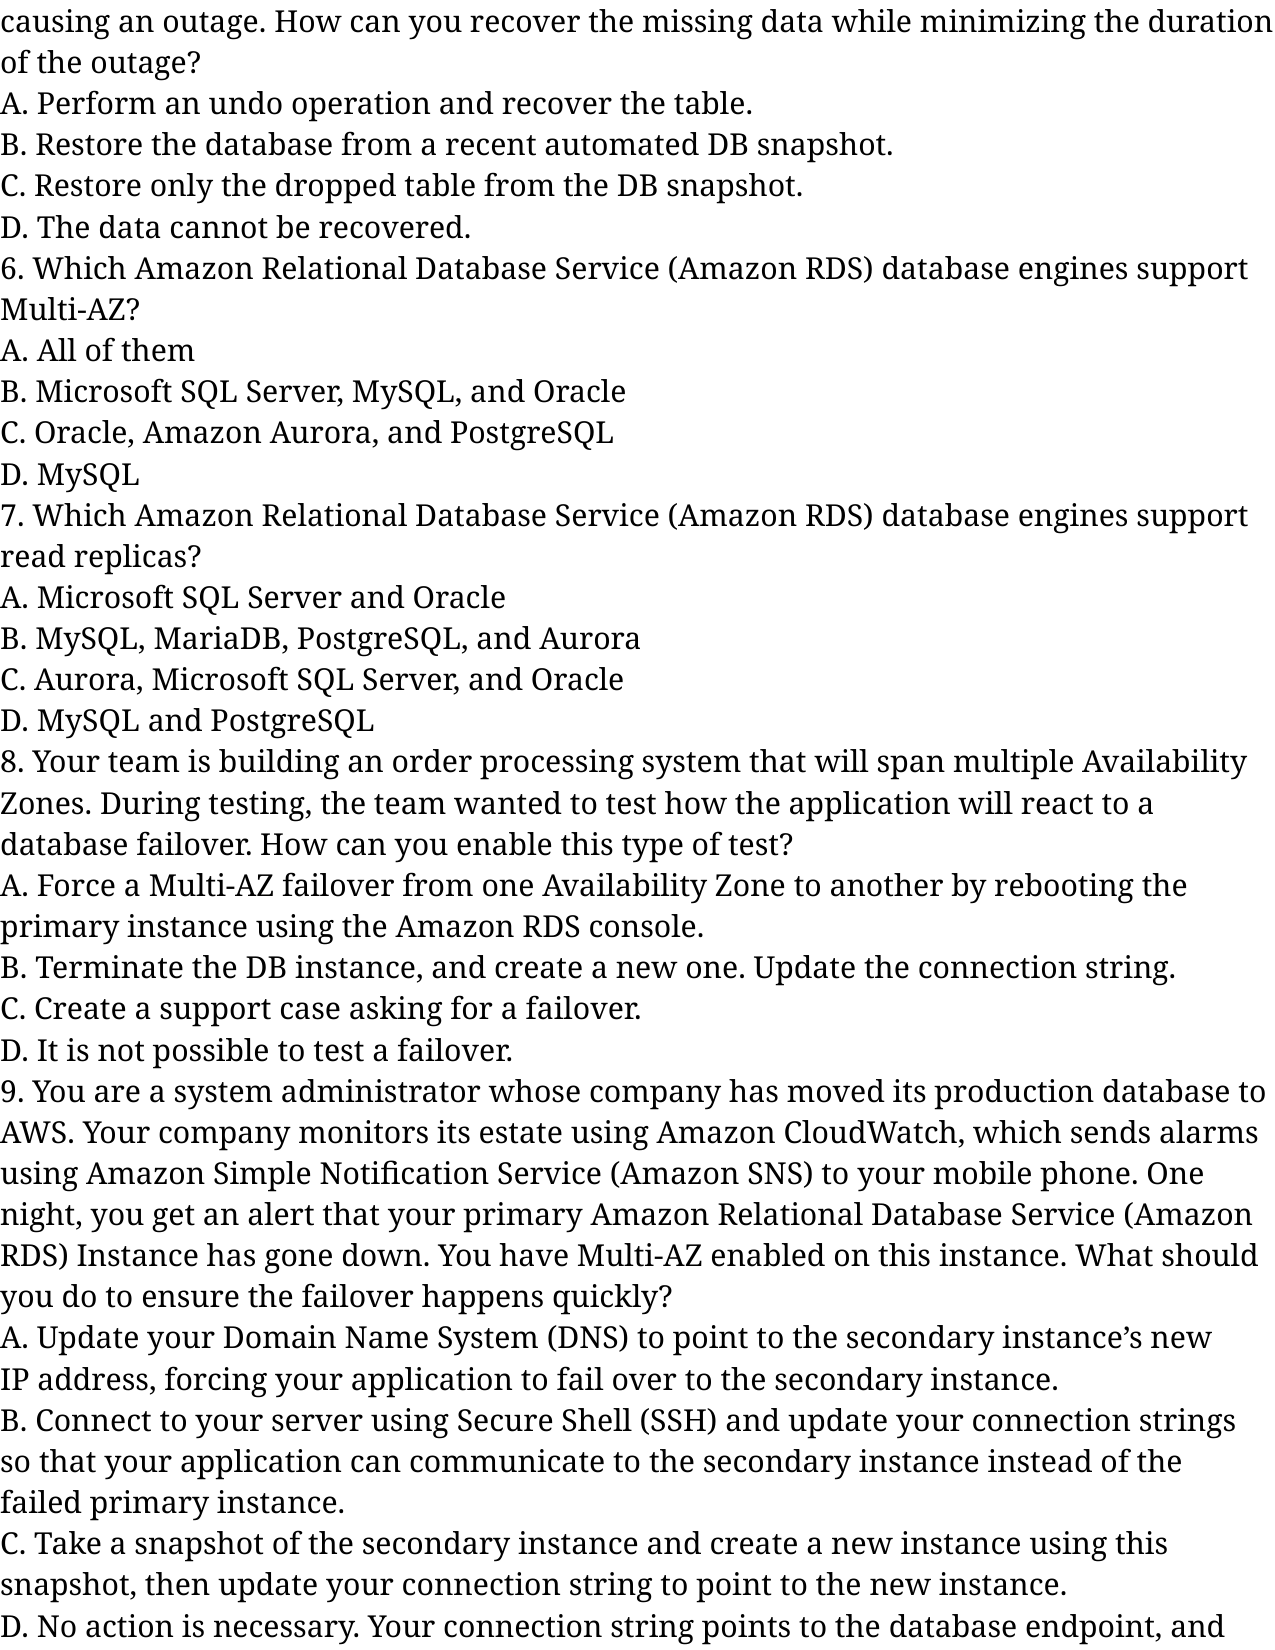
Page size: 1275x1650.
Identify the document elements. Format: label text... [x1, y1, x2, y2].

text 8. Your team is building an order processing system that will span multiple Availability [0, 741, 1275, 782]
text you do to ensure the failover happens quickly? [0, 1276, 1275, 1317]
text IP address, forcing your application to fail over to the secondary instance. [0, 1358, 1275, 1399]
text D. The data cannot be recovered. [0, 206, 1275, 247]
text C. Aurora, Microsoft SQL Server, and Oracle [0, 658, 1275, 699]
text A. Update your Domain Name System (DNS) to point to the secondary instance’s new [0, 1317, 1275, 1358]
text causing an outage. How can you recover the missing data while minimizing the duration [0, 0, 1275, 41]
text A. Perform an undo operation and recover the table. [0, 82, 1275, 123]
text B. Connect to your server using Secure Shell (SSH) and update your connection strings [0, 1399, 1275, 1440]
text snapshot, then update your connection string to point to the new instance. [0, 1563, 1275, 1605]
text night, you get an alert that your primary Amazon Relational Database Service (Amazon [0, 1193, 1275, 1234]
text C. Take a snapshot of the secondary instance and create a new instance using this [0, 1522, 1275, 1563]
text A. Force a Multi-AZ failover from one Availability Zone to another by rebooting the [0, 864, 1275, 905]
text 7. Which Amazon Relational Database Service (Amazon RDS) database engines support [0, 494, 1275, 535]
text read replicas? [0, 535, 1275, 576]
text of the outage? [0, 41, 1275, 82]
text B. MySQL, MariaDB, PostgreSQL, and Aurora [0, 617, 1275, 658]
text D. It is not possible to test a failover. [0, 1029, 1275, 1070]
text A. Microsoft SQL Server and Oracle [0, 576, 1275, 617]
text B. Terminate the DB instance, and create a new one. Update the connection string. [0, 946, 1275, 987]
text AWS. Your company monitors its estate using Amazon CloudWatch, which sends alarms [0, 1111, 1275, 1152]
text 6. Which Amazon Relational Database Service (Amazon RDS) database engines support [0, 247, 1275, 288]
text B. Restore the database from a recent automated DB snapshot. [0, 123, 1275, 164]
text C. Restore only the dropped table from the DB snapshot. [0, 164, 1275, 206]
text Multi-AZ? [0, 288, 1275, 329]
text B. Microsoft SQL Server, MySQL, and Oracle [0, 370, 1275, 411]
text so that your application can communicate to the secondary instance instead of the [0, 1440, 1275, 1481]
text D. MySQL [0, 453, 1275, 494]
text A. All of them [0, 329, 1275, 370]
text RDS) Instance has gone down. You have Multi-AZ enabled on this instance. What should [0, 1234, 1275, 1276]
text D. No action is necessary. Your connection string points to the database endpoint, and [0, 1605, 1275, 1646]
text 9. You are a system administrator whose company has moved its production database to [0, 1070, 1275, 1111]
text D. MySQL and PostgreSQL [0, 699, 1275, 741]
text Zones. During testing, the team wanted to test how the application will react to a [0, 782, 1275, 823]
text primary instance using the Amazon RDS console. [0, 905, 1275, 946]
text C. Create a support case asking for a failover. [0, 987, 1275, 1029]
text database failover. How can you enable this type of test? [0, 823, 1275, 864]
text C. Oracle, Amazon Aurora, and PostgreSQL [0, 411, 1275, 453]
text using Amazon Simple Notification Service (Amazon SNS) to your mobile phone. One [0, 1152, 1275, 1193]
text failed primary instance. [0, 1481, 1275, 1522]
